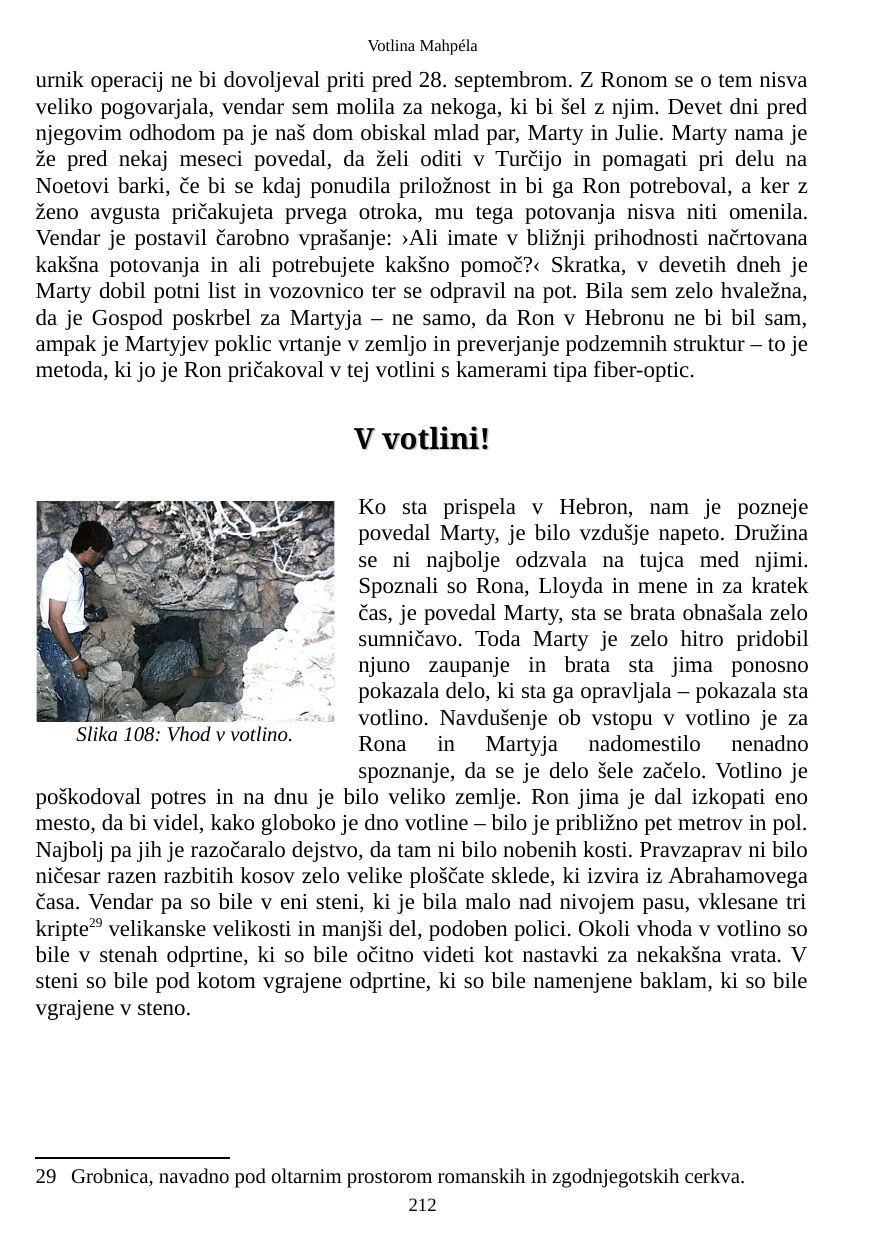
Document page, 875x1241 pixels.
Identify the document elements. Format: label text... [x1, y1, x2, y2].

text urnik operacij ne bi dovoljeval priti pred 28. septembrom. Z Ronom se o tem nisva veliko pogovarjala, vendar sem molila za nekoga, ki bi šel z njim. Devet dni pred njegovim odhodom pa je naš dom obiskal mlad par, Marty in Julie. Marty nama je že pred nekaj meseci povedal, da želi oditi v Turčijo in pomagati pri delu na Noetovi barki, če bi se kdaj ponudila priložnost in bi ga Ron potreboval, a ker z ženo avgusta pričakujeta prvega otroka, mu tega potovanja nisva niti omenila. Vendar je postavil čarobno vprašanje: ›Ali imate v bližnji prihodnosti načrtovana kakšna potovanja in ali potrebujete kakšno pomoč?‹ Skratka, v devetih dneh je Marty dobil potni list in vozovnico ter se odpravil na pot. Bila sem zelo hvaležna, da je Gospod poskrbel za Martyja – ne samo, da Ron v Hebronu ne bi bil sam, ampak je Martyjev poklic vrtanje v zemljo in preverjanje podzemnih struktur – to je metoda, ki jo je Ron pričakoval v tej votlini s kamerami tipa fiber-optic. [35, 66, 809, 383]
subtitle V votlini! [35, 418, 809, 458]
picture [36, 501, 335, 722]
text Slika 108: Vhod v votlino. [37, 722, 334, 746]
text Ko sta prispela v Hebron, nam je pozneje povedal Marty, je bilo vzdušje napeto. Družina se ni najbolje odzvala na tujca med njimi. Spoznali so Rona, Lloyda in mene in za kratek čas, je povedal Marty, sta se brata obnašala zelo sumničavo. Toda Marty je zelo hitro pridobil njuno zaupanje in brata sta jima ponosno pokazala delo, ki sta ga opravljala – pokazala sta votlino. Navdušenje ob vstopu v votlino je za Rona in Martyja nadomestilo nenadno spoznanje, da se je delo šele začelo. Votlino je poškodoval potres in na dnu je bilo veliko zemlje. Ron jima je dal izkopati eno mesto, da bi videl, kako globoko je dno votline – bilo je približno pet metrov in pol. Najbolj pa jih je razočaralo dejstvo, da tam ni bilo nobenih kosti. Pravzaprav ni bilo ničesar razen razbitih kosov zelo velike ploščate sklede, ki izvira iz Abrahamovega časa. Vendar pa so bile v eni steni, ki je bila malo nad nivojem pasu, vklesane tri kripte velikanske velikosti in manjši del, podoben polici. Okoli vhoda v votlino so bile v stenah odprtine, ki so bile očitno videti kot nastavki za nekakšna vrata. V steni so bile pod kotom vgrajene odprtine, ki so bile namenjene baklam, ki so bile vgrajene v steno. [35, 493, 809, 1020]
text Grobnica, navadno pod oltarnim prostorom romanskih in zgodnjegotskih cerkva. [35, 1164, 809, 1188]
